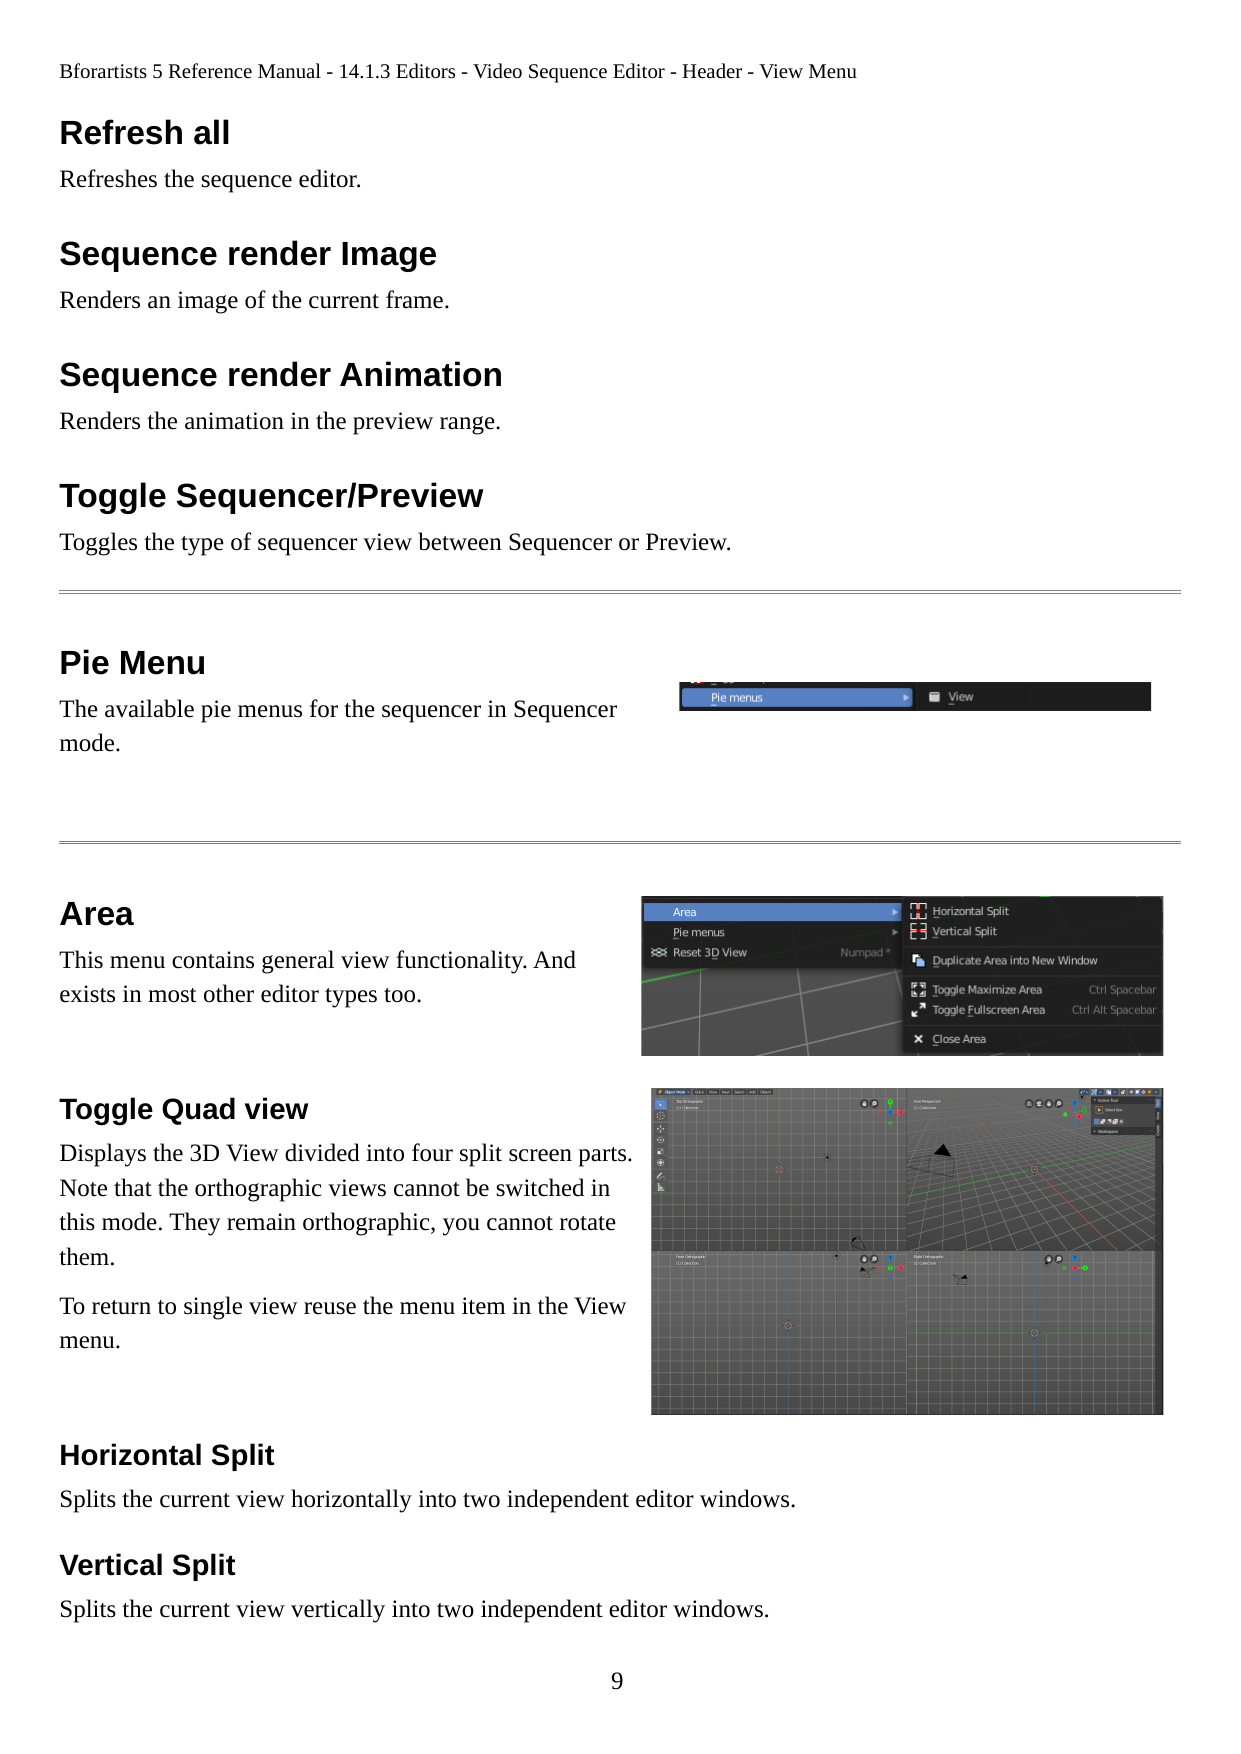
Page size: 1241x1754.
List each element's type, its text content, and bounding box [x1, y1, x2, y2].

picture [641, 896, 1164, 1056]
text Toggles the type of sequencer view between Sequencer or Preview. [59, 527, 1181, 556]
text Splits the current view vertically into two independent editor windows. [59, 1594, 1181, 1623]
text Renders an image of the current frame. [59, 285, 1181, 313]
subtitle Refresh all [59, 113, 1181, 151]
subtitle [1164, 1092, 1181, 1126]
subtitle Sequence render Image [59, 234, 1181, 272]
subtitle Horizontal Split [59, 1438, 1181, 1472]
picture [679, 682, 1152, 711]
subtitle Toggle Sequencer/Preview [59, 476, 1181, 514]
text Displays the 3D View divided into four split screen parts. Note that the orthographic views cannot be switched in this mode. They remain orthographic, you cannot rotate them. [59, 1138, 651, 1270]
text Refreshes the sequence editor. [59, 164, 1181, 192]
text This menu contains general view functionality. And exists in most other editor types too. [59, 945, 641, 1008]
subtitle Area [59, 894, 1181, 932]
text The available pie menus for the sequencer in Sequencer mode. [59, 694, 1181, 757]
text To return to single view reuse the menu item in the View menu. [59, 1291, 651, 1354]
subtitle Vertical Split [59, 1548, 1181, 1582]
subtitle Pie Menu [59, 643, 1181, 682]
subtitle Toggle Quad view [59, 1092, 651, 1126]
text Splits the current view horizontally into two independent editor windows. [59, 1484, 1181, 1513]
picture [651, 1088, 1164, 1415]
subtitle Sequence render Animation [59, 355, 1181, 393]
text Renders the animation in the preview range. [59, 406, 1181, 434]
